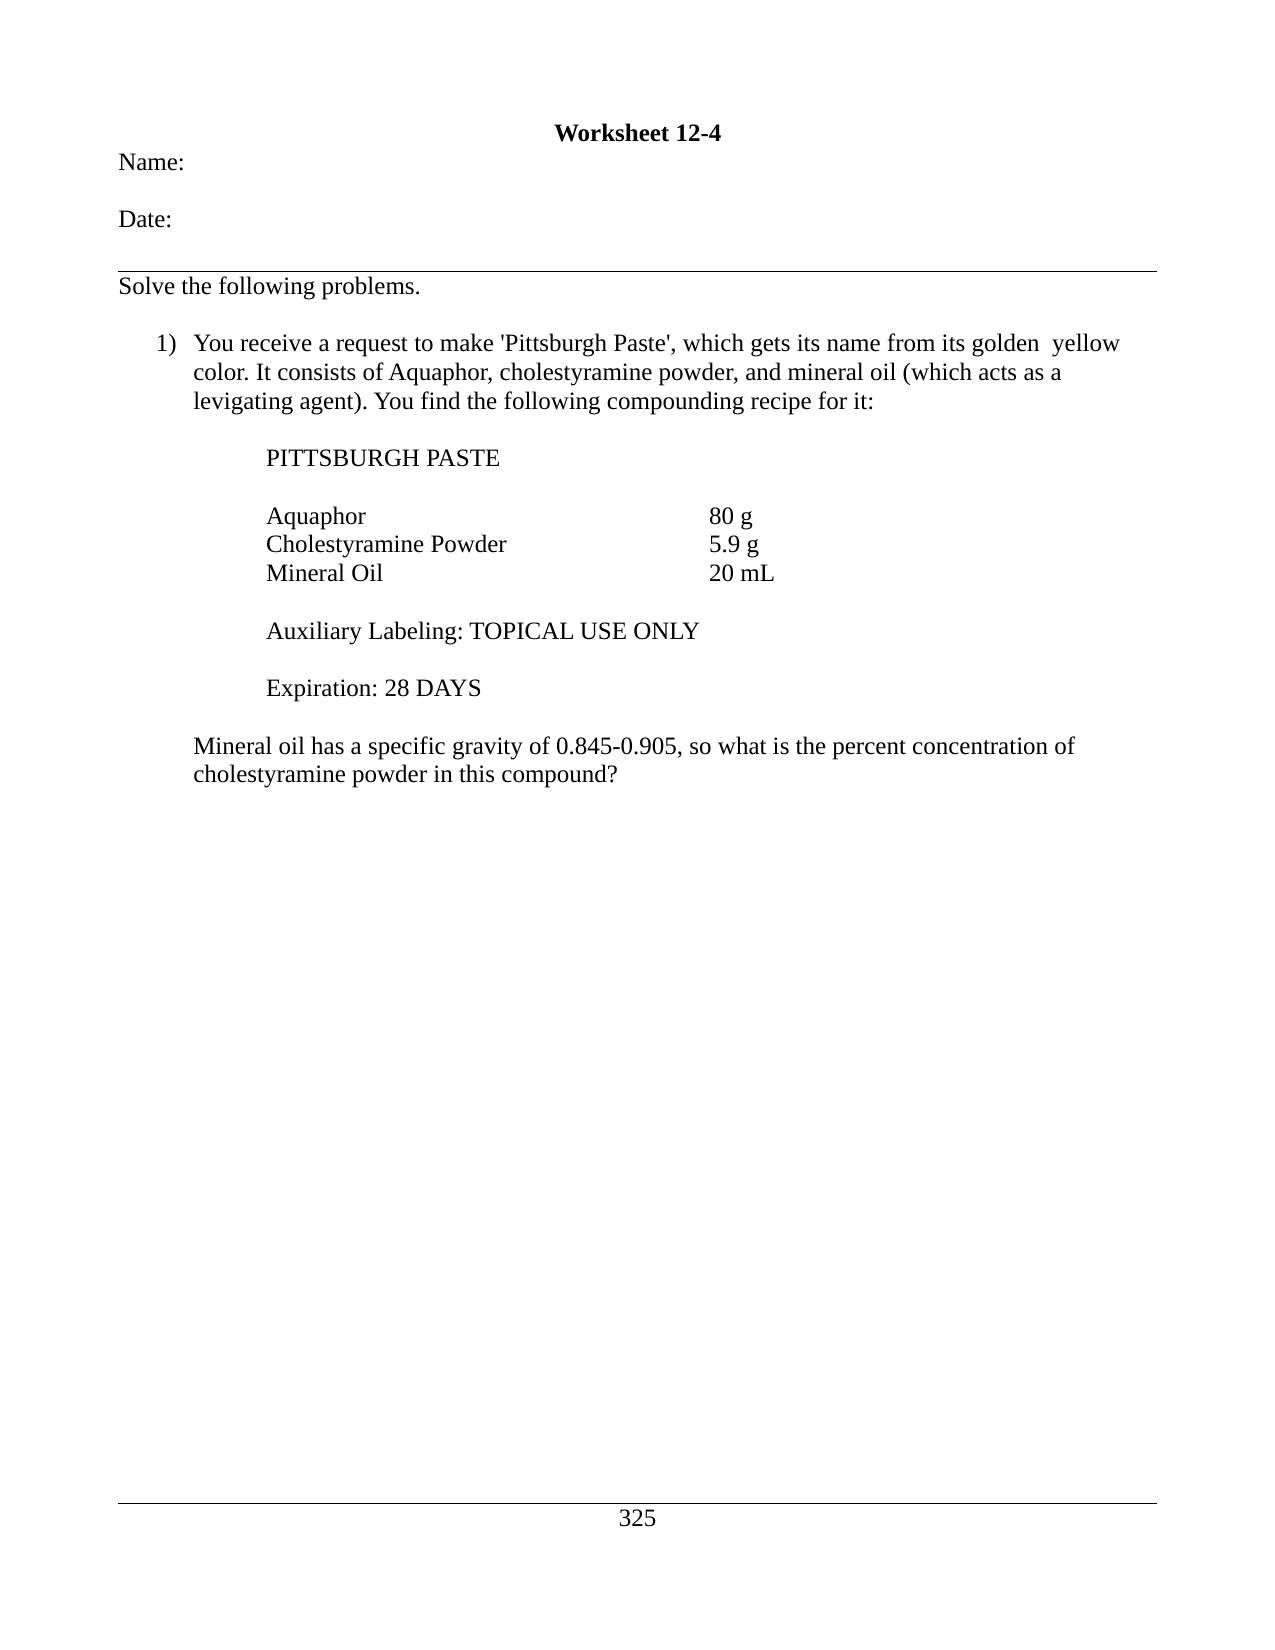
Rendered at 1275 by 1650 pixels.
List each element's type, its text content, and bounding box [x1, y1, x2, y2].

list You receive a request to make 'Pittsburgh Paste', which gets its name from its golden yellow color. It consists of Aquaphor, cholestyramine powder, and mineral oil (which acts as a levigating agent). You find the following compounding recipe for it: [156, 328, 1157, 414]
list Mineral Oil 20 mL [228, 558, 1157, 587]
text Solve the following problems. [118, 272, 1157, 299]
list PITTSBURGH PASTE [228, 443, 1157, 472]
list Aquaphor 80 g [228, 501, 1157, 529]
list Expiration: 28 DAYS [228, 673, 1157, 702]
list Cholestyramine Powder 5.9 g [228, 529, 1157, 558]
text Worksheet 12-4 [118, 118, 1157, 147]
text Name: [118, 147, 1157, 176]
list Mineral oil has a specific gravity of 0.845-0.905, so what is the percent concentration of cholestyramine powder in this compound? [156, 731, 1157, 788]
text Date: [118, 204, 1157, 233]
list Auxiliary Labeling: TOPICAL USE ONLY [228, 616, 1157, 644]
